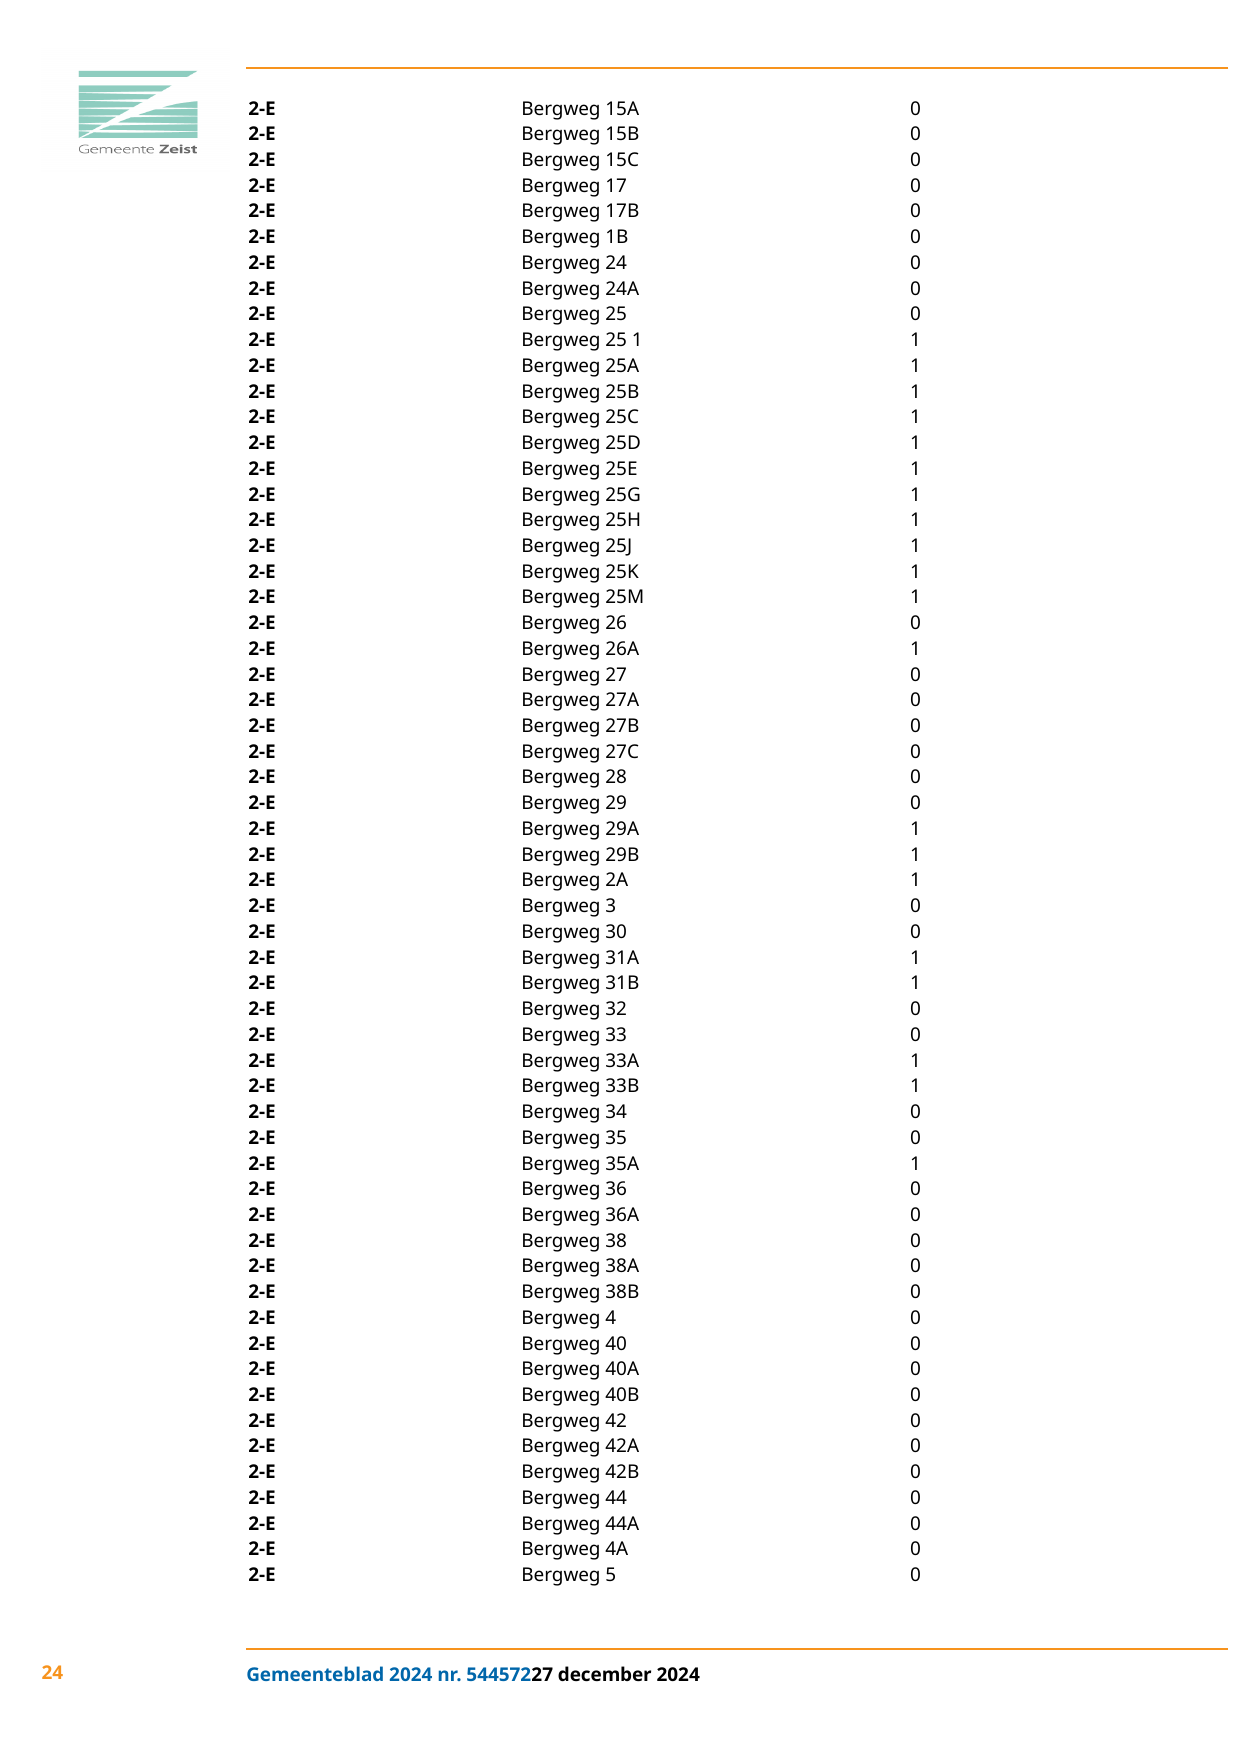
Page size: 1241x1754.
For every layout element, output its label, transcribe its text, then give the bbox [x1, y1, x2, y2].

table_cell 2-E [248, 146, 521, 172]
table_cell 2-E [248, 404, 521, 429]
table_cell 0 [910, 1253, 1152, 1278]
table_cell 0 [910, 764, 1152, 789]
table_cell 0 [910, 790, 1152, 815]
table_cell 1 [910, 378, 1152, 403]
table_cell Bergweg 2A [521, 867, 910, 892]
table_cell 2-E [248, 1459, 521, 1484]
table_cell 0 [910, 1407, 1152, 1433]
table_cell 2-E [248, 738, 521, 764]
table_cell 2-E [248, 790, 521, 815]
table_cell Bergweg 4A [521, 1536, 910, 1561]
table_cell Bergweg 26A [521, 635, 910, 661]
table_cell 1 [910, 481, 1152, 506]
table_cell 0 [910, 1356, 1152, 1381]
table_cell Bergweg 17B [521, 198, 910, 223]
table_cell 0 [910, 1098, 1152, 1124]
table_cell 2-E [248, 172, 521, 198]
table_cell Bergweg 31A [521, 944, 910, 969]
table_cell 2-E [248, 1201, 521, 1227]
table_cell 1 [910, 970, 1152, 995]
table_cell 1 [910, 944, 1152, 969]
table_cell 1 [910, 532, 1152, 558]
table_cell 2-E [248, 1124, 521, 1150]
table_cell 2-E [248, 1561, 521, 1587]
table_cell Bergweg 33B [521, 1073, 910, 1098]
table_cell 2-E [248, 1356, 521, 1381]
table_cell Bergweg 27A [521, 687, 910, 712]
table_cell 2-E [248, 1175, 521, 1201]
table_cell 2-E [248, 1253, 521, 1278]
table_cell 2-E [248, 609, 521, 635]
table_cell Bergweg 25 1 [521, 326, 910, 352]
table_cell Bergweg 25D [521, 429, 910, 455]
table_cell 2-E [248, 764, 521, 789]
table_cell 2-E [248, 1381, 521, 1407]
table_cell 1 [910, 635, 1152, 661]
table_cell 2-E [248, 1278, 521, 1304]
table_cell Bergweg 36 [521, 1175, 910, 1201]
table_cell Bergweg 3 [521, 893, 910, 918]
table_cell 2-E [248, 841, 521, 867]
table_cell Bergweg 29B [521, 841, 910, 867]
table_cell Bergweg 25K [521, 558, 910, 584]
table_cell Bergweg 38B [521, 1278, 910, 1304]
table_cell 2-E [248, 558, 521, 584]
table_cell 0 [910, 249, 1152, 275]
table_cell 2-E [248, 481, 521, 506]
table_cell Bergweg 29A [521, 815, 910, 841]
table_cell 2-E [248, 584, 521, 609]
table_cell Bergweg 26 [521, 609, 910, 635]
table_cell Bergweg 25G [521, 481, 910, 506]
table_cell 0 [910, 1175, 1152, 1201]
table_cell 2-E [248, 455, 521, 481]
table_cell Bergweg 40A [521, 1356, 910, 1381]
table_cell Bergweg 24 [521, 249, 910, 275]
table_cell 2-E [248, 1021, 521, 1047]
table_cell 0 [910, 918, 1152, 944]
table_cell Bergweg 44 [521, 1484, 910, 1510]
table_cell 2-E [248, 1304, 521, 1330]
table_cell 2-E [248, 532, 521, 558]
table_cell 0 [910, 661, 1152, 687]
table_cell 0 [910, 1561, 1152, 1587]
table_cell 1 [910, 815, 1152, 841]
table_cell Bergweg 42 [521, 1407, 910, 1433]
table_cell 0 [910, 275, 1152, 301]
table_cell Bergweg 27B [521, 712, 910, 738]
table_cell 0 [910, 172, 1152, 198]
table_cell Bergweg 25A [521, 352, 910, 378]
table_cell Bergweg 4 [521, 1304, 910, 1330]
table_cell Bergweg 25H [521, 506, 910, 532]
table_cell 1 [910, 867, 1152, 892]
table_cell 2-E [248, 378, 521, 403]
table_cell 2-E [248, 944, 521, 969]
table_cell 0 [910, 1381, 1152, 1407]
table_cell Bergweg 29 [521, 790, 910, 815]
table_cell Bergweg 33A [521, 1047, 910, 1072]
table_cell 2-E [248, 1407, 521, 1433]
table_cell 2-E [248, 275, 521, 301]
table_cell 0 [910, 712, 1152, 738]
table_cell 2-E [248, 1510, 521, 1536]
table_cell Bergweg 31B [521, 970, 910, 995]
table_cell 2-E [248, 1536, 521, 1561]
table_cell 2-E [248, 1484, 521, 1510]
table_cell Bergweg 28 [521, 764, 910, 789]
table_cell 2-E [248, 249, 521, 275]
table_cell 0 [910, 738, 1152, 764]
table_cell 2-E [248, 1098, 521, 1124]
table_cell 0 [910, 687, 1152, 712]
table_cell 0 [910, 146, 1152, 172]
table_cell 2-E [248, 712, 521, 738]
table_cell 0 [910, 121, 1152, 146]
table_cell Bergweg 38 [521, 1227, 910, 1253]
table_cell 2-E [248, 661, 521, 687]
table_cell 0 [910, 1459, 1152, 1484]
table_cell 2-E [248, 1073, 521, 1098]
table_cell 2-E [248, 95, 521, 121]
table_cell 1 [910, 1047, 1152, 1072]
table_cell Bergweg 15C [521, 146, 910, 172]
table_cell 0 [910, 1433, 1152, 1458]
table_cell Bergweg 15A [521, 95, 910, 121]
table_cell 0 [910, 1124, 1152, 1150]
table_cell 0 [910, 609, 1152, 635]
table_cell 1 [910, 352, 1152, 378]
table_cell 0 [910, 301, 1152, 326]
table_cell Bergweg 40 [521, 1330, 910, 1356]
table_cell 1 [910, 558, 1152, 584]
table_cell 0 [910, 1227, 1152, 1253]
table_cell Bergweg 32 [521, 995, 910, 1021]
table_cell 0 [910, 1536, 1152, 1561]
table_cell Bergweg 27 [521, 661, 910, 687]
table_cell Bergweg 25M [521, 584, 910, 609]
table_cell 2-E [248, 326, 521, 352]
table_cell 0 [910, 995, 1152, 1021]
table_cell Bergweg 27C [521, 738, 910, 764]
table_cell Bergweg 35 [521, 1124, 910, 1150]
table_cell 1 [910, 841, 1152, 867]
table_cell Bergweg 25E [521, 455, 910, 481]
table_cell 0 [910, 1484, 1152, 1510]
table_cell 2-E [248, 506, 521, 532]
table_cell Bergweg 17 [521, 172, 910, 198]
table_cell Bergweg 42B [521, 1459, 910, 1484]
table_cell 2-E [248, 995, 521, 1021]
table_cell 0 [910, 1201, 1152, 1227]
table_cell 0 [910, 1304, 1152, 1330]
table_cell 1 [910, 455, 1152, 481]
table_cell 0 [910, 95, 1152, 121]
table_cell 2-E [248, 1330, 521, 1356]
table_cell 1 [910, 1150, 1152, 1175]
table_cell 2-E [248, 352, 521, 378]
table_cell 2-E [248, 867, 521, 892]
table_cell 2-E [248, 429, 521, 455]
table_cell Bergweg 35A [521, 1150, 910, 1175]
table_cell 2-E [248, 893, 521, 918]
table_cell 2-E [248, 121, 521, 146]
table_cell 2-E [248, 1047, 521, 1072]
table_cell Bergweg 1B [521, 224, 910, 249]
table_cell Bergweg 25J [521, 532, 910, 558]
table_cell 2-E [248, 1227, 521, 1253]
table_cell Bergweg 25 [521, 301, 910, 326]
table_cell Bergweg 24A [521, 275, 910, 301]
table_cell 1 [910, 506, 1152, 532]
table_cell 0 [910, 1510, 1152, 1536]
table_cell 1 [910, 326, 1152, 352]
table_cell 2-E [248, 198, 521, 223]
table_cell 0 [910, 198, 1152, 223]
table_cell Bergweg 44A [521, 1510, 910, 1536]
table_cell Bergweg 25C [521, 404, 910, 429]
table_cell 2-E [248, 224, 521, 249]
table_cell 1 [910, 404, 1152, 429]
table_cell Bergweg 34 [521, 1098, 910, 1124]
table_cell Bergweg 5 [521, 1561, 910, 1587]
table_cell 2-E [248, 970, 521, 995]
table_cell Bergweg 30 [521, 918, 910, 944]
table_cell 2-E [248, 301, 521, 326]
table_cell 0 [910, 224, 1152, 249]
table_cell 2-E [248, 635, 521, 661]
table_cell 0 [910, 1021, 1152, 1047]
table_cell Bergweg 33 [521, 1021, 910, 1047]
table_cell Bergweg 36A [521, 1201, 910, 1227]
table_cell 1 [910, 1073, 1152, 1098]
table_cell Bergweg 15B [521, 121, 910, 146]
table_cell Bergweg 38A [521, 1253, 910, 1278]
table_cell 0 [910, 893, 1152, 918]
table_cell Bergweg 25B [521, 378, 910, 403]
table_cell 1 [910, 429, 1152, 455]
table_cell 0 [910, 1278, 1152, 1304]
picture [41, 47, 231, 172]
table_cell Bergweg 42A [521, 1433, 910, 1458]
table_cell 0 [910, 1330, 1152, 1356]
table_cell 2-E [248, 1433, 521, 1458]
table_cell 2-E [248, 918, 521, 944]
table_cell 2-E [248, 815, 521, 841]
table_cell 1 [910, 584, 1152, 609]
table_cell Bergweg 40B [521, 1381, 910, 1407]
table_cell 2-E [248, 687, 521, 712]
table_cell 2-E [248, 1150, 521, 1175]
